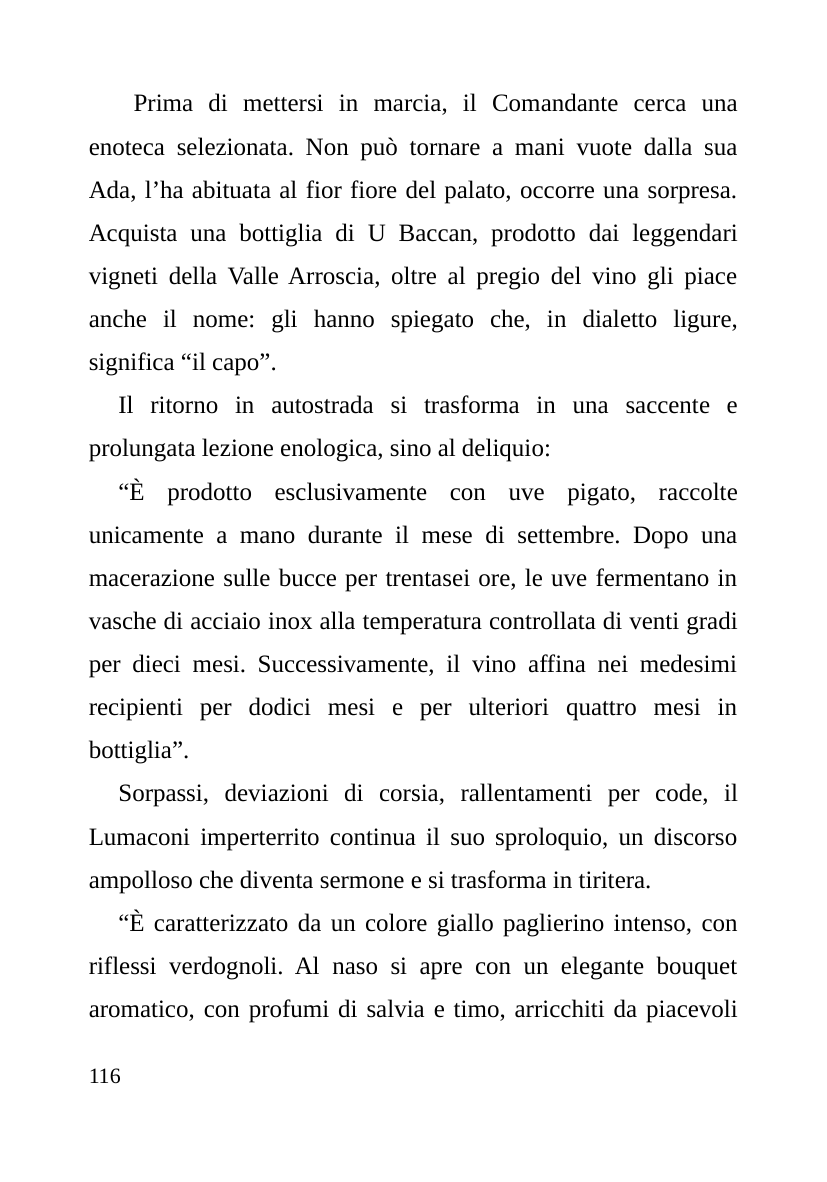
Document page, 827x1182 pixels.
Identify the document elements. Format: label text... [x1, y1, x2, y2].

text “È prodotto esclusivamente con uve pigato, raccolte unicamente a mano durante il mese di settembre. Dopo una macerazione sulle bucce per trentasei ore, le uve fermentano in vasche di acciaio inox alla temperatura controllata di venti gradi per dieci mesi. Successivamente, il vino affina nei medesimi recipienti per dodici mesi e per ulteriori quattro mesi in bottiglia”. [88, 477, 738, 764]
text Prima di mettersi in marcia, il Comandante cerca una enoteca selezionata. Non può tornare a mani vuote dalla sua Ada, l’ha abituata al fior fiore del palato, occorre una sorpresa. Acquista una bottiglia di U Baccan, prodotto dai leggendari vigneti della Valle Arroscia, oltre al pregio del vino gli piace anche il nome: gli hanno spiegato che, in dialetto ligure, significa “il capo”. [88, 88, 738, 376]
text Il ritorno in autostrada si trasforma in una saccente e prolungata lezione enologica, sino al deliquio: [88, 390, 738, 462]
text “È caratterizzato da un colore giallo paglierino intenso, con riflessi verdognoli. Al naso si apre con un elegante bouquet aromatico, con profumi di salvia e timo, arricchiti da piacevoli [88, 908, 738, 1023]
text Sorpassi, deviazioni di corsia, rallentamenti per code, il Lumaconi imperterrito continua il suo sproloquio, un discorso ampolloso che diventa sermone e si trasforma in tiritera. [88, 778, 738, 893]
